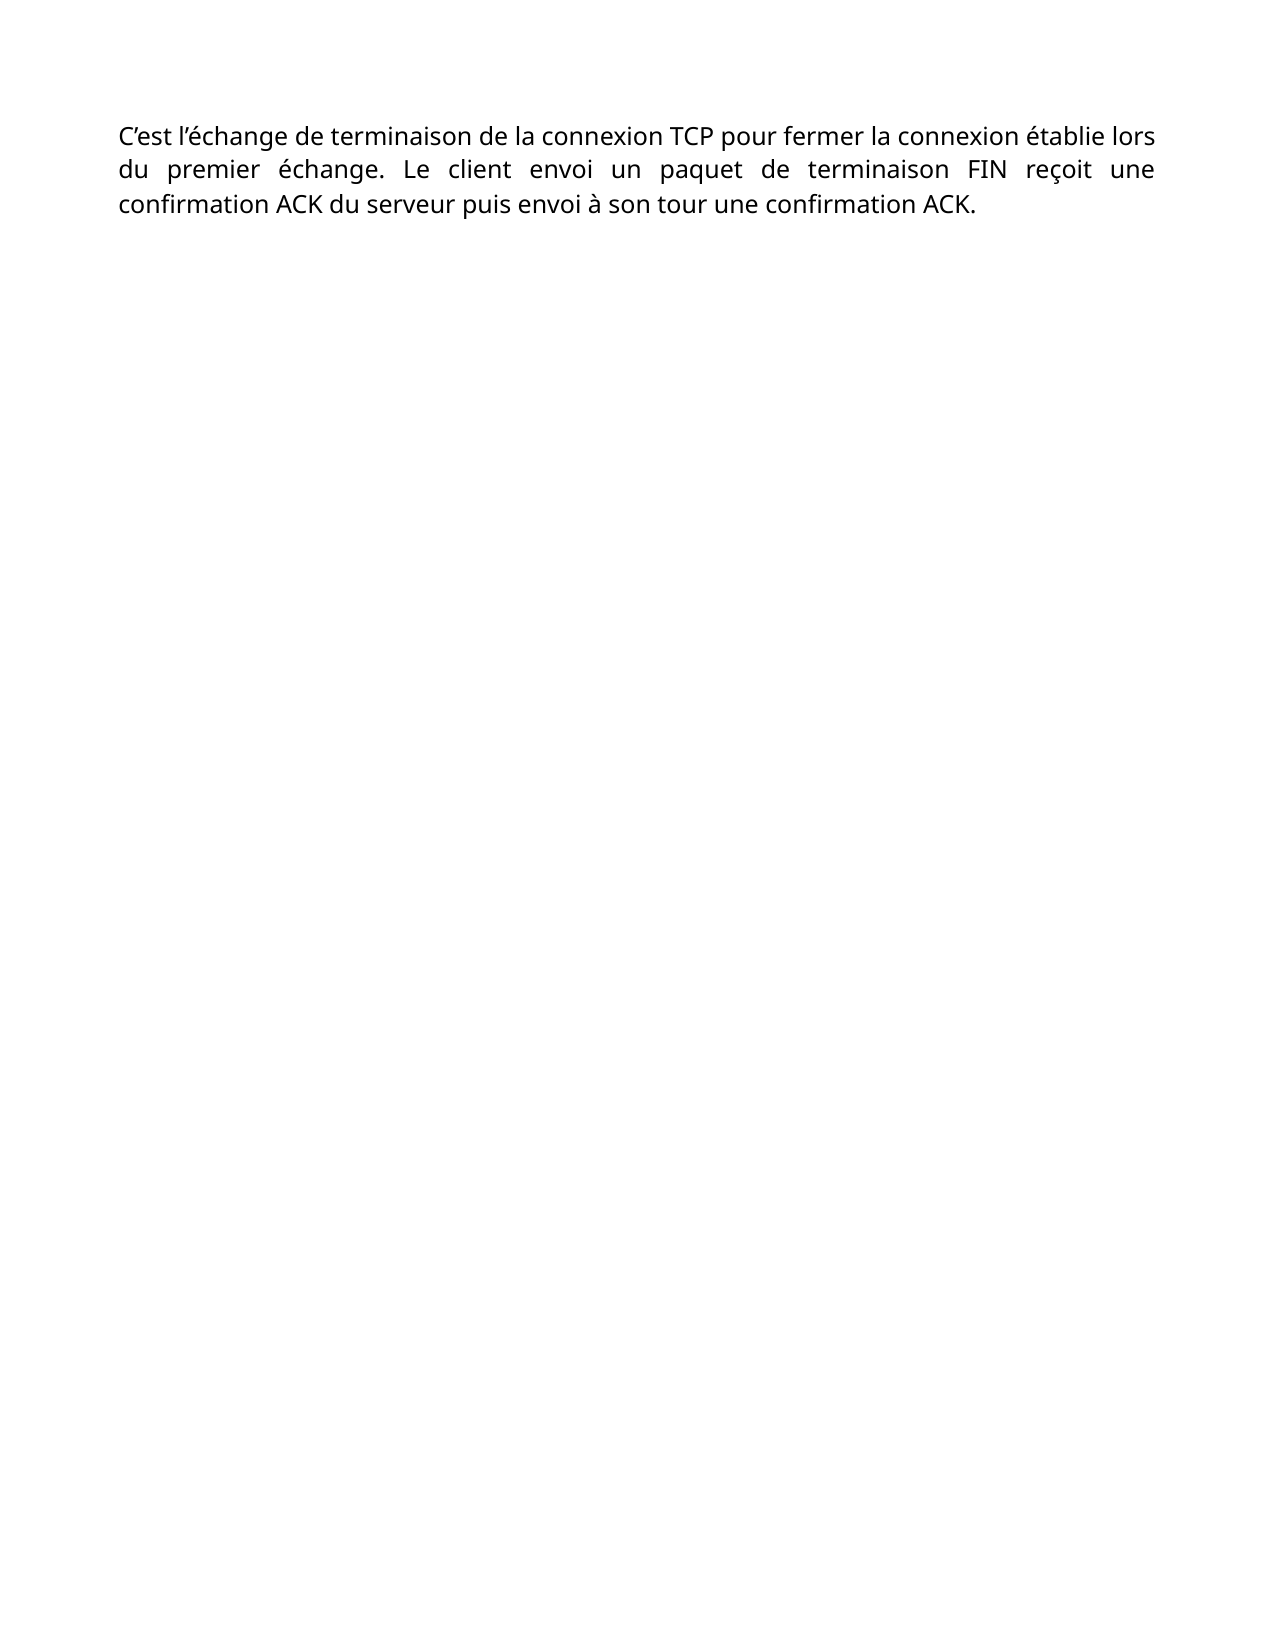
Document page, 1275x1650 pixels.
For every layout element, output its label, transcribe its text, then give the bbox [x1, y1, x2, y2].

text C’est l’échange de terminaison de la connexion TCP pour fermer la connexion établie lors du premier échange. Le client envoi un paquet de terminaison FIN reçoit une confirmation ACK du serveur puis envoi à son tour une confirmation ACK. [118, 118, 1157, 220]
